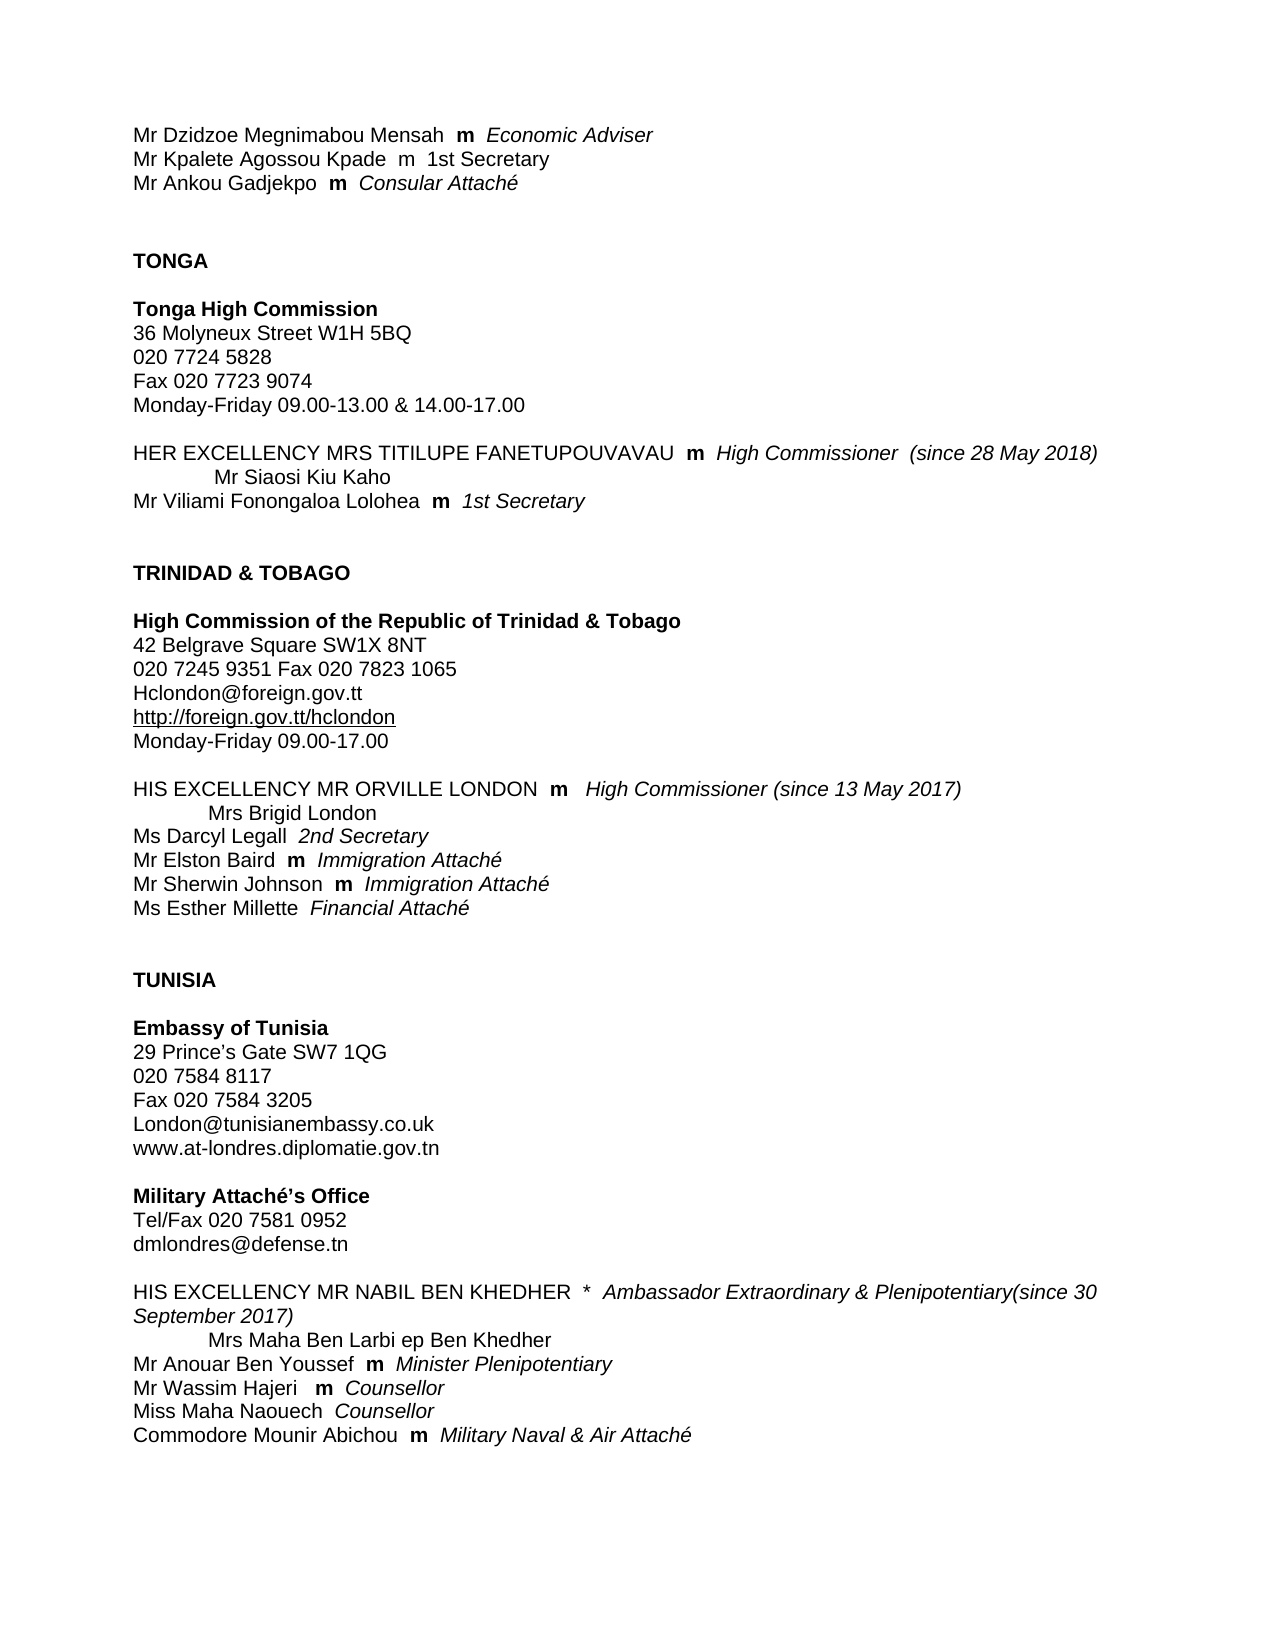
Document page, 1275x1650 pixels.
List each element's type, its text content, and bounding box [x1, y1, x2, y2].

text Ms Esther Millette Financial Attaché [133, 896, 1181, 920]
text Tel/Fax 020 7581 0952 [133, 1208, 1181, 1232]
text Ms Darcyl Legall 2nd Secretary [133, 824, 1181, 848]
text Mrs Maha Ben Larbi ep Ben Khedher [133, 1327, 1181, 1351]
subtitle TRINIDAD & TOBAGO [133, 561, 1181, 585]
text Tonga High Commission [133, 297, 1181, 321]
text dmlondres@defense.tn [133, 1232, 1181, 1256]
text Military Attaché’s Office [133, 1184, 1181, 1208]
text High Commission of the Republic of Trinidad & Tobago [133, 609, 1181, 633]
text HIS EXCELLENCY MR NABIL BEN KHEDHER * Ambassador Extraordinary & Plenipotentiary(since 30 September 2017) [133, 1279, 1181, 1327]
text 42 Belgrave Square SW1X 8NT [133, 633, 1181, 657]
text HIS EXCELLENCY MR ORVILLE LONDON m High Commissioner (since 13 May 2017) [133, 776, 1181, 800]
text Mrs Brigid London [133, 800, 1181, 824]
text Commodore Mounir Abichou m Military Naval & Air Attaché [133, 1423, 1181, 1447]
text Mr Anouar Ben Youssef m Minister Plenipotentiary [133, 1351, 1181, 1375]
text 020 7724 5828 [133, 345, 1181, 369]
text Mr Wassim Hajeri m Counsellor [133, 1375, 1181, 1399]
text TONGA [133, 249, 1181, 273]
text Miss Maha Naouech Counsellor [133, 1399, 1181, 1423]
text Mr Kpalete Agossou Kpade m 1st Secretary [133, 147, 1181, 171]
text Mr Sherwin Johnson m Immigration Attaché [133, 872, 1181, 896]
text www.at-londres.diplomatie.gov.tn [133, 1136, 1181, 1160]
text Fax 020 7723 9074 [133, 369, 1181, 393]
text http://foreign.gov.tt/hclondon [133, 704, 1181, 728]
text Mr Ankou Gadjekpo m Consular Attaché [133, 171, 1181, 195]
text Hclondon@foreign.gov.tt [133, 681, 1181, 704]
text Monday-Friday 09.00-13.00 & 14.00-17.00 [133, 393, 1181, 417]
text Mr Dzidzoe Megnimabou Mensah m Economic Adviser [133, 123, 1181, 147]
text 36 Molyneux Street W1H 5BQ [133, 321, 1181, 345]
text Mr Viliami Fonongaloa Lolohea m 1st Secretary [133, 489, 1181, 513]
text 29 Prince’s Gate SW7 1QG [133, 1040, 1181, 1064]
text Mr Elston Baird m Immigration Attaché [133, 848, 1181, 872]
text 020 7245 9351 Fax 020 7823 1065 [133, 657, 1181, 681]
text TUNISIA [133, 968, 1181, 992]
text HER EXCELLENCY MRS TITILUPE FANETUPOUVAVAU m High Commissioner (since 28 May 2018) [133, 441, 1181, 465]
text Fax 020 7584 3205 [133, 1088, 1181, 1112]
text Embassy of Tunisia [133, 1016, 1181, 1040]
text 020 7584 8117 [133, 1064, 1181, 1088]
text London@tunisianembassy.co.uk [133, 1112, 1181, 1136]
text Mr Siaosi Kiu Kaho [133, 465, 1181, 489]
text Monday-Friday 09.00-17.00 [133, 728, 1181, 752]
